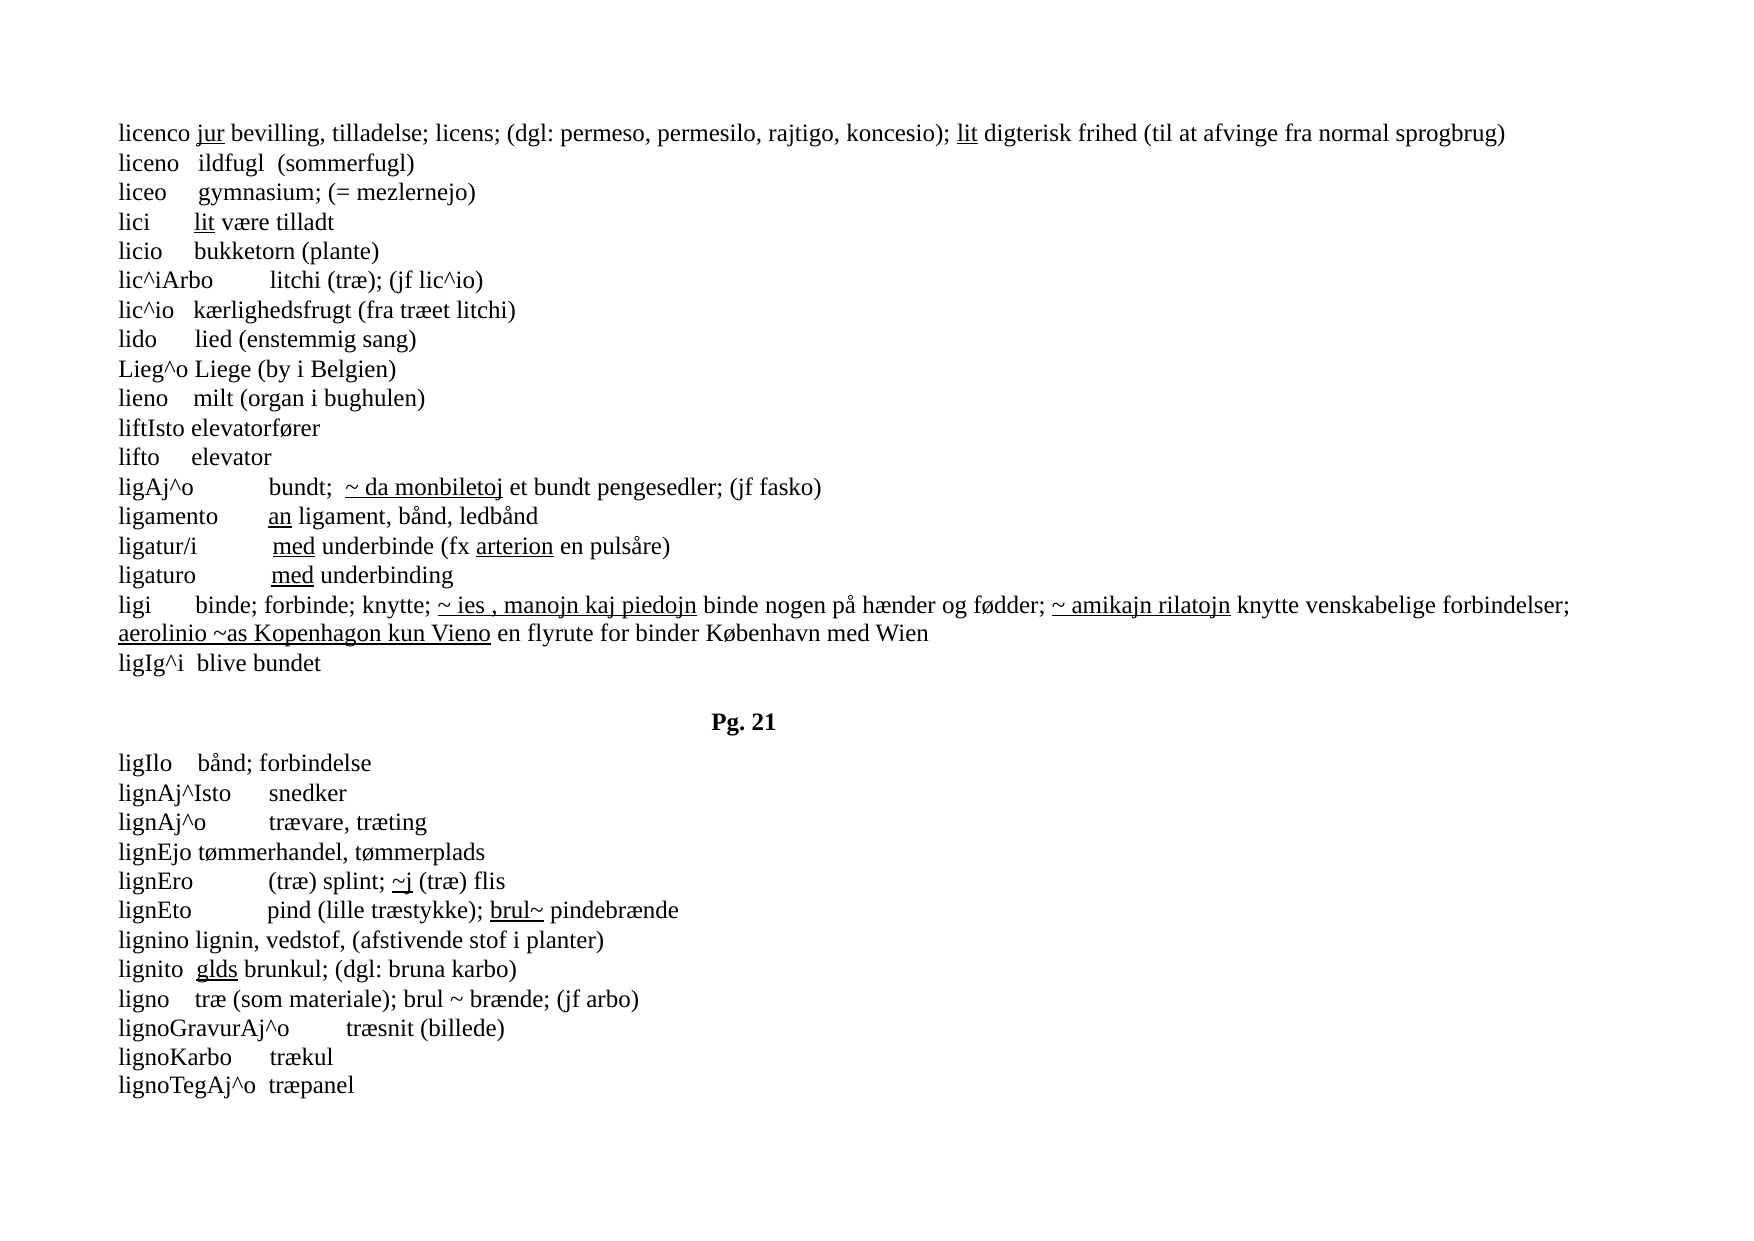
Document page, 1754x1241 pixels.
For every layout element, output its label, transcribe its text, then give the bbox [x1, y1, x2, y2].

text liftIsto elevatorfører [118, 413, 1636, 442]
text lifto elevator [118, 442, 1636, 472]
text lido lied (enstemmig sang) [118, 324, 1636, 354]
text lignoKarbo trækul [118, 1042, 1636, 1071]
text ligaturo med underbinding [118, 560, 1636, 590]
text lignino lignin, vedstof, (afstivende stof i planter) [118, 925, 1636, 954]
text Lieg^o Liege (by i Belgien) [118, 354, 1636, 383]
text liceno ildfugl (sommerfugl) [118, 148, 1636, 177]
text liceo gymnasium; (= mezlernejo) [118, 177, 1636, 207]
text lignAj^Isto snedker [118, 778, 1636, 807]
text lic^iArbo litchi (træ); (jf lic^io) [118, 266, 1636, 295]
text licio bukketorn (plante) [118, 236, 1636, 266]
text ligi binde; forbinde; knytte; ~ ies , manojn kaj piedojn binde nogen på hænder og fødder; ~ amikajn rilatojn knytte venskabelige forbindelser; aerolinio ~as Kopenhagon kun Vieno en flyrute for binder København med Wien [118, 590, 1636, 648]
text ligatur/i med underbinde (fx arterion en pulsåre) [118, 531, 1636, 560]
text lic^io kærlighedsfrugt (fra træet litchi) [118, 295, 1636, 324]
subtitle Pg. 21 [118, 702, 1636, 736]
text lignEjo tømmerhandel, tømmerplads [118, 837, 1636, 866]
text ligamento an ligament, bånd, ledbånd [118, 501, 1636, 531]
text ligIlo bånd; forbindelse [118, 748, 1636, 778]
text ligAj^o bundt; ~ da monbiletoj et bundt pengesedler; (jf fasko) [118, 472, 1636, 501]
text lici lit være tilladt [118, 207, 1636, 236]
text licenco jur bevilling, tilladelse; licens; (dgl: permeso, permesilo, rajtigo, koncesio); lit digterisk frihed (til at afvinge fra normal sprogbrug) [118, 118, 1636, 148]
text lignoTegAj^o træpanel [118, 1071, 1636, 1100]
text lignAj^o trævare, træting [118, 807, 1636, 837]
text lieno milt (organ i bughulen) [118, 383, 1636, 413]
text ligIg^i blive bundet [118, 648, 1636, 677]
text lignoGravurAj^o træsnit (billede) [118, 1013, 1636, 1042]
text lignEro (træ) splint; ~j (træ) flis [118, 866, 1636, 895]
text ligno træ (som materiale); brul ~ brænde; (jf arbo) [118, 984, 1636, 1013]
text lignito glds brunkul; (dgl: bruna karbo) [118, 954, 1636, 984]
text lignEto pind (lille træstykke); brul~ pindebrænde [118, 895, 1636, 925]
